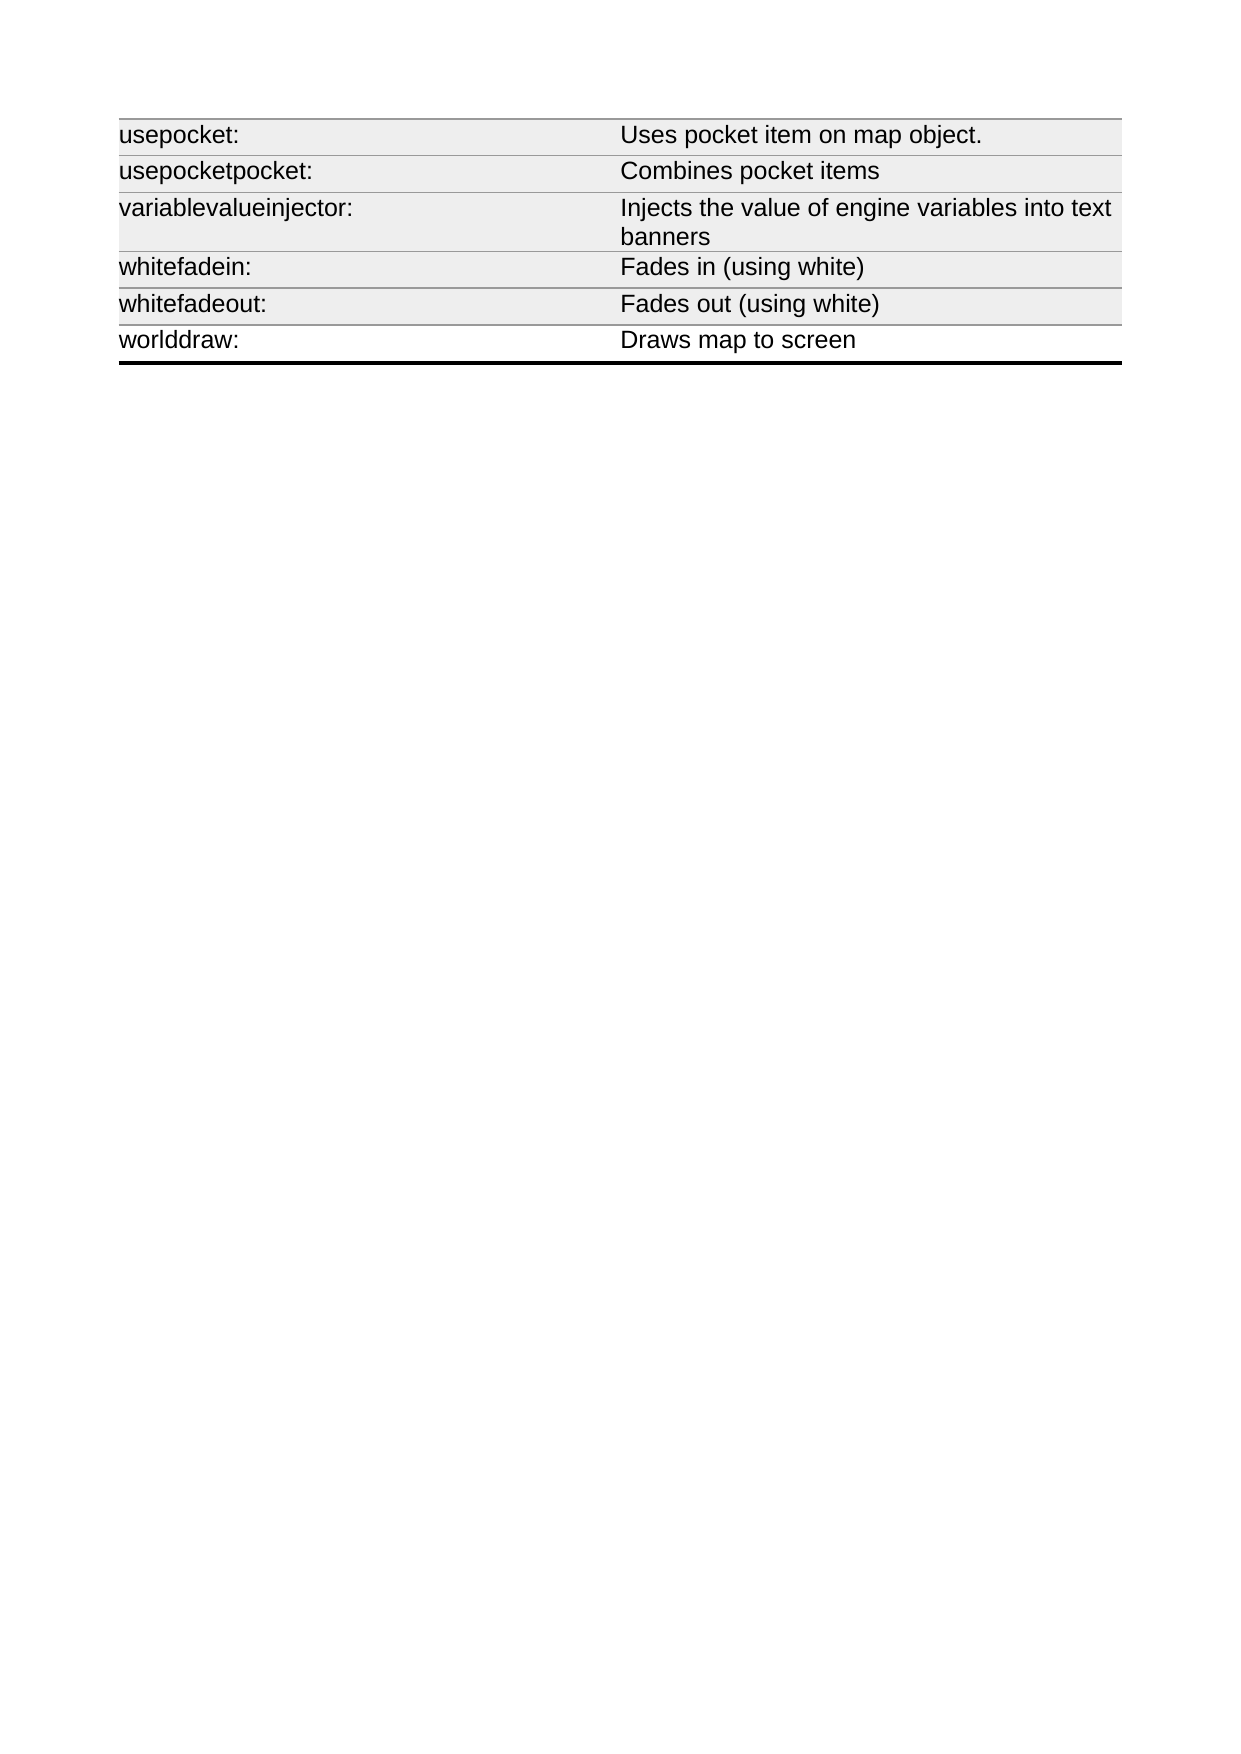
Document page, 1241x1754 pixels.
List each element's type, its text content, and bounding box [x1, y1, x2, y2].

table_cell Fades out (using white) [620, 289, 1122, 324]
table_cell Uses pocket item on map object. [620, 120, 1122, 155]
table_cell Fades in (using white) [620, 252, 1122, 287]
table_cell usepocketpocket: [119, 156, 620, 191]
table_cell Injects the value of engine variables into text banners [620, 193, 1122, 251]
table_cell Combines pocket items [620, 156, 1122, 191]
table_cell whitefadein: [119, 252, 620, 287]
table_cell whitefadeout: [119, 289, 620, 324]
table_cell variablevalueinjector: [119, 193, 620, 251]
table_cell usepocket: [119, 120, 620, 155]
table_cell worlddraw: [119, 326, 620, 361]
table_cell Draws map to screen [620, 326, 1122, 361]
